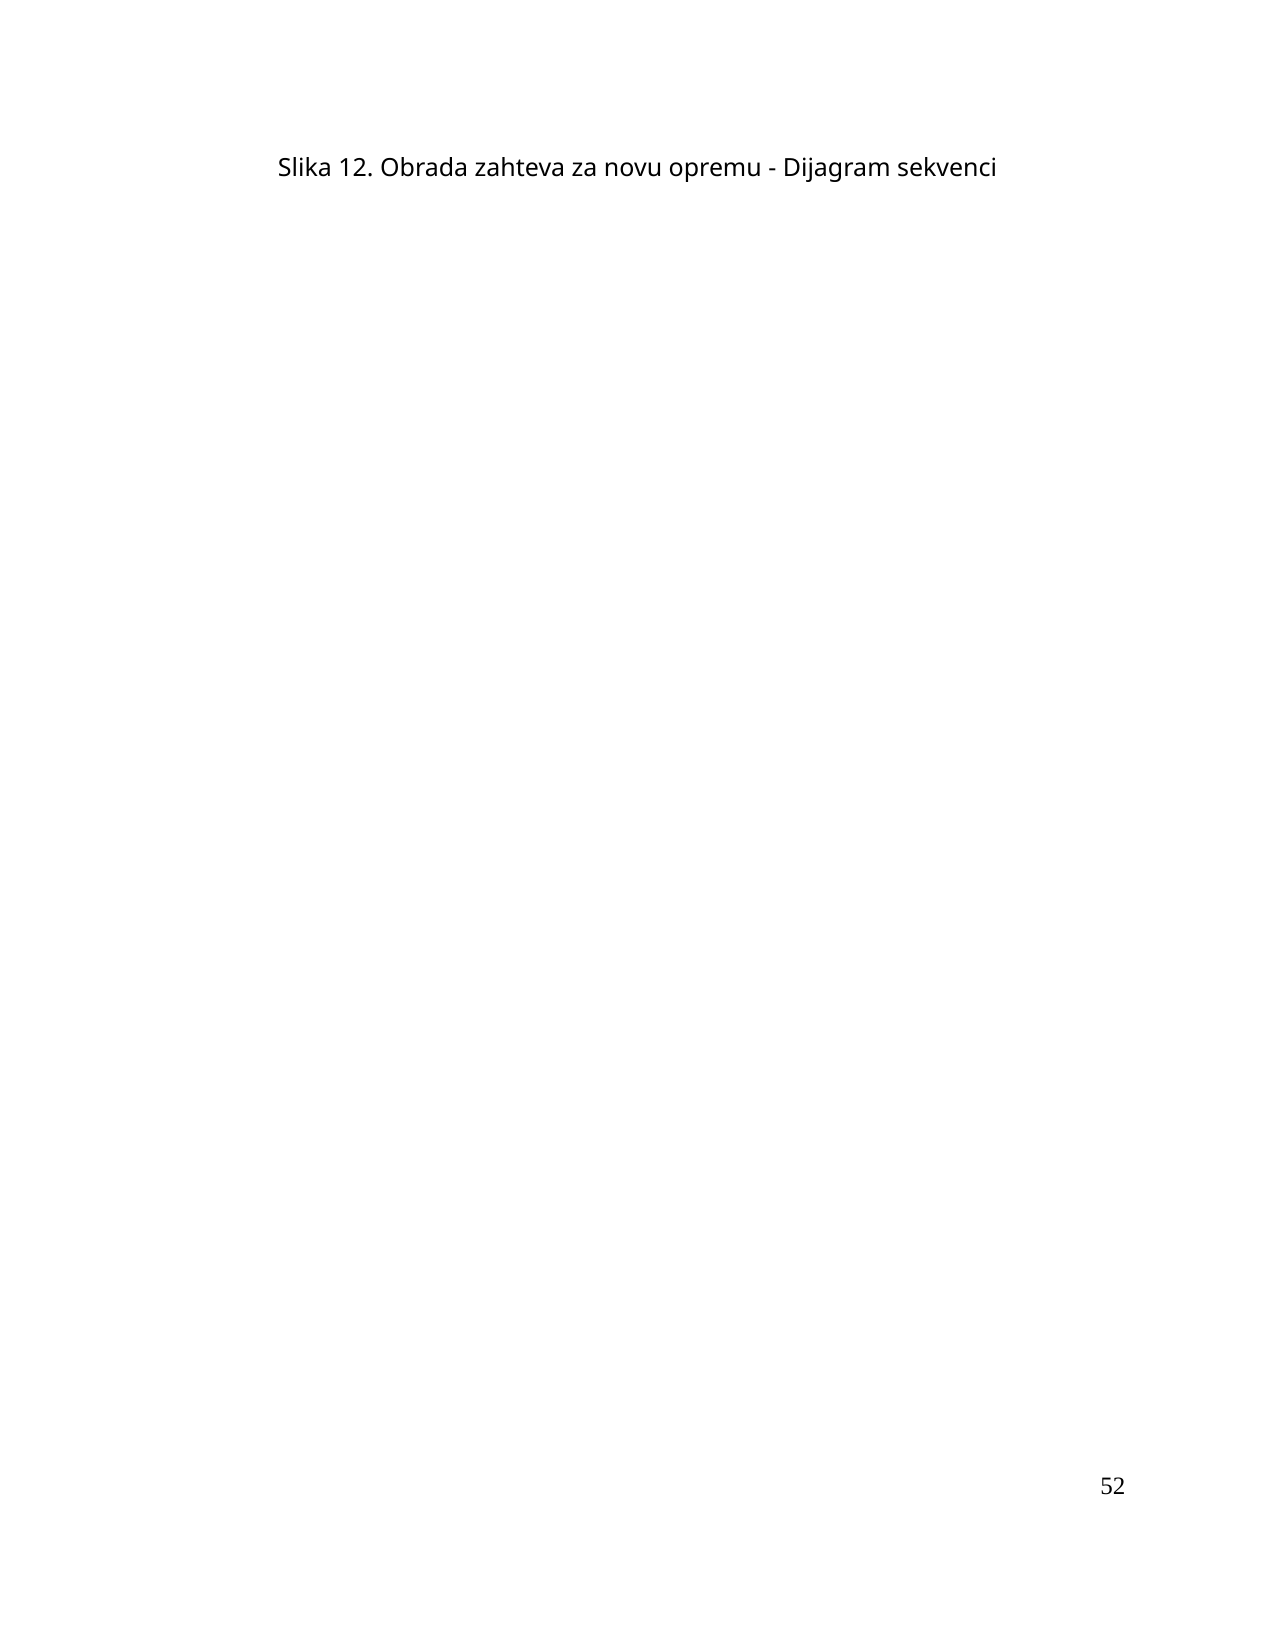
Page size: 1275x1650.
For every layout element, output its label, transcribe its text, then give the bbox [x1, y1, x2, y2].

text Slika 12. Obrada zahteva za novu opremu - Dijagram sekvenci [150, 150, 1125, 184]
